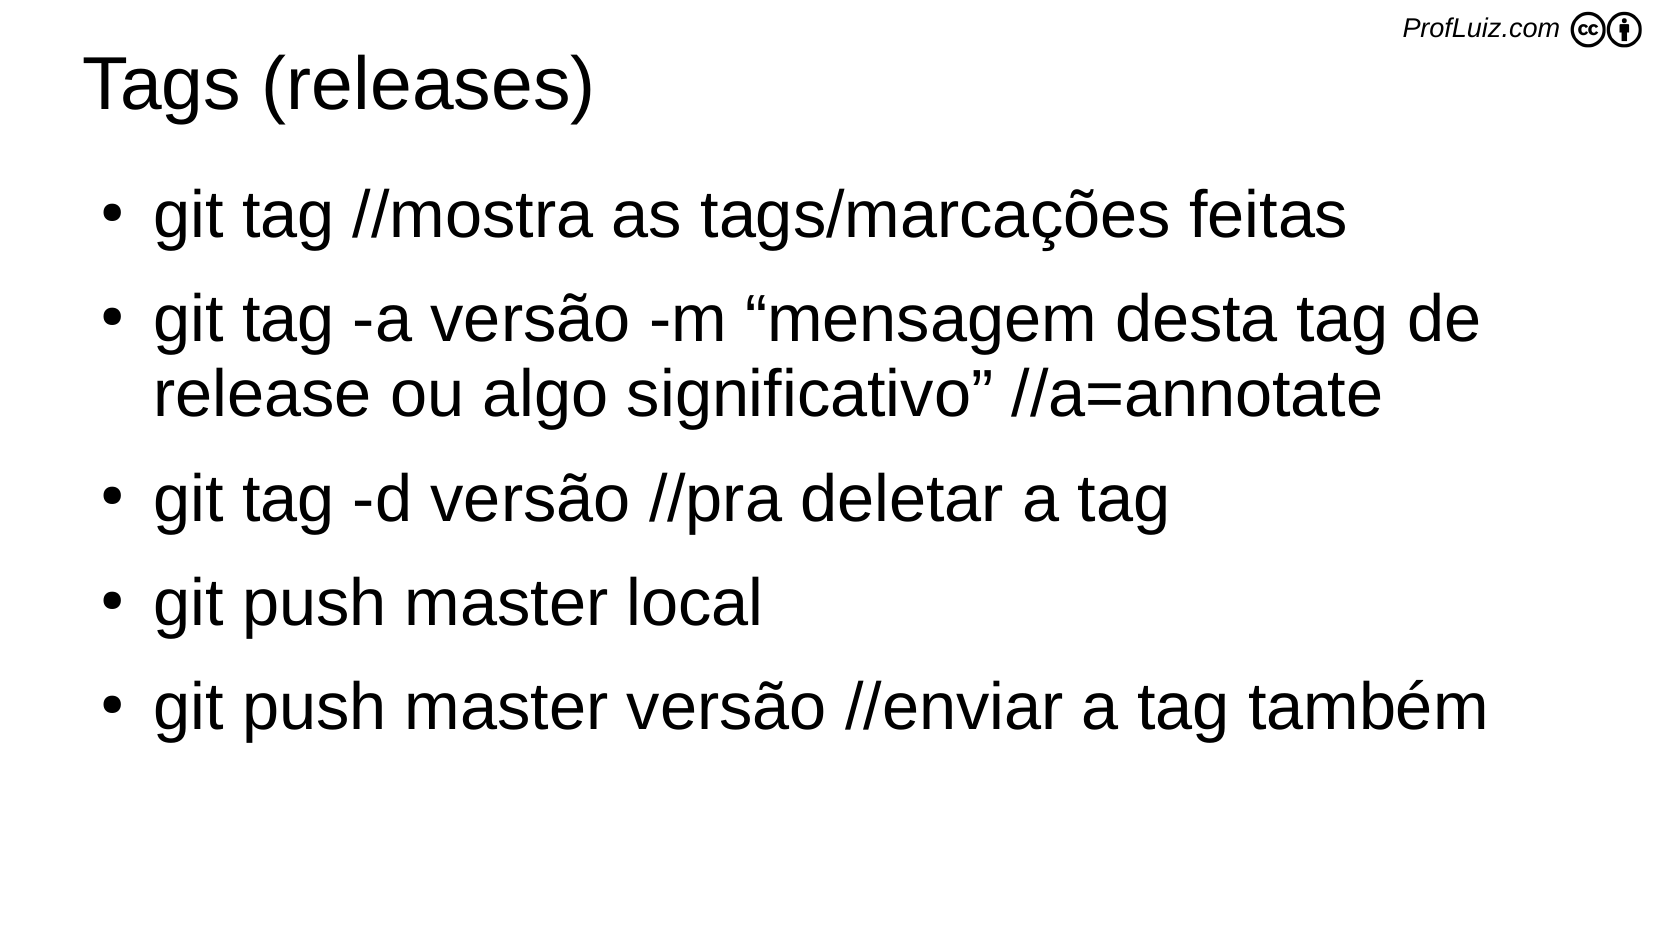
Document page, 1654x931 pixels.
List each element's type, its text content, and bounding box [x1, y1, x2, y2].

title Tags (releases) [82, 37, 1571, 130]
picture [1570, 11, 1642, 48]
list git tag //mostra as tags/marcações feitas git tag -a versão -m “mensagem desta tag de release ou algo significativo” //a=annotate git tag -d versão //pra deletar a tag git push master local git push master versão //enviar a tag também [82, 177, 1571, 839]
